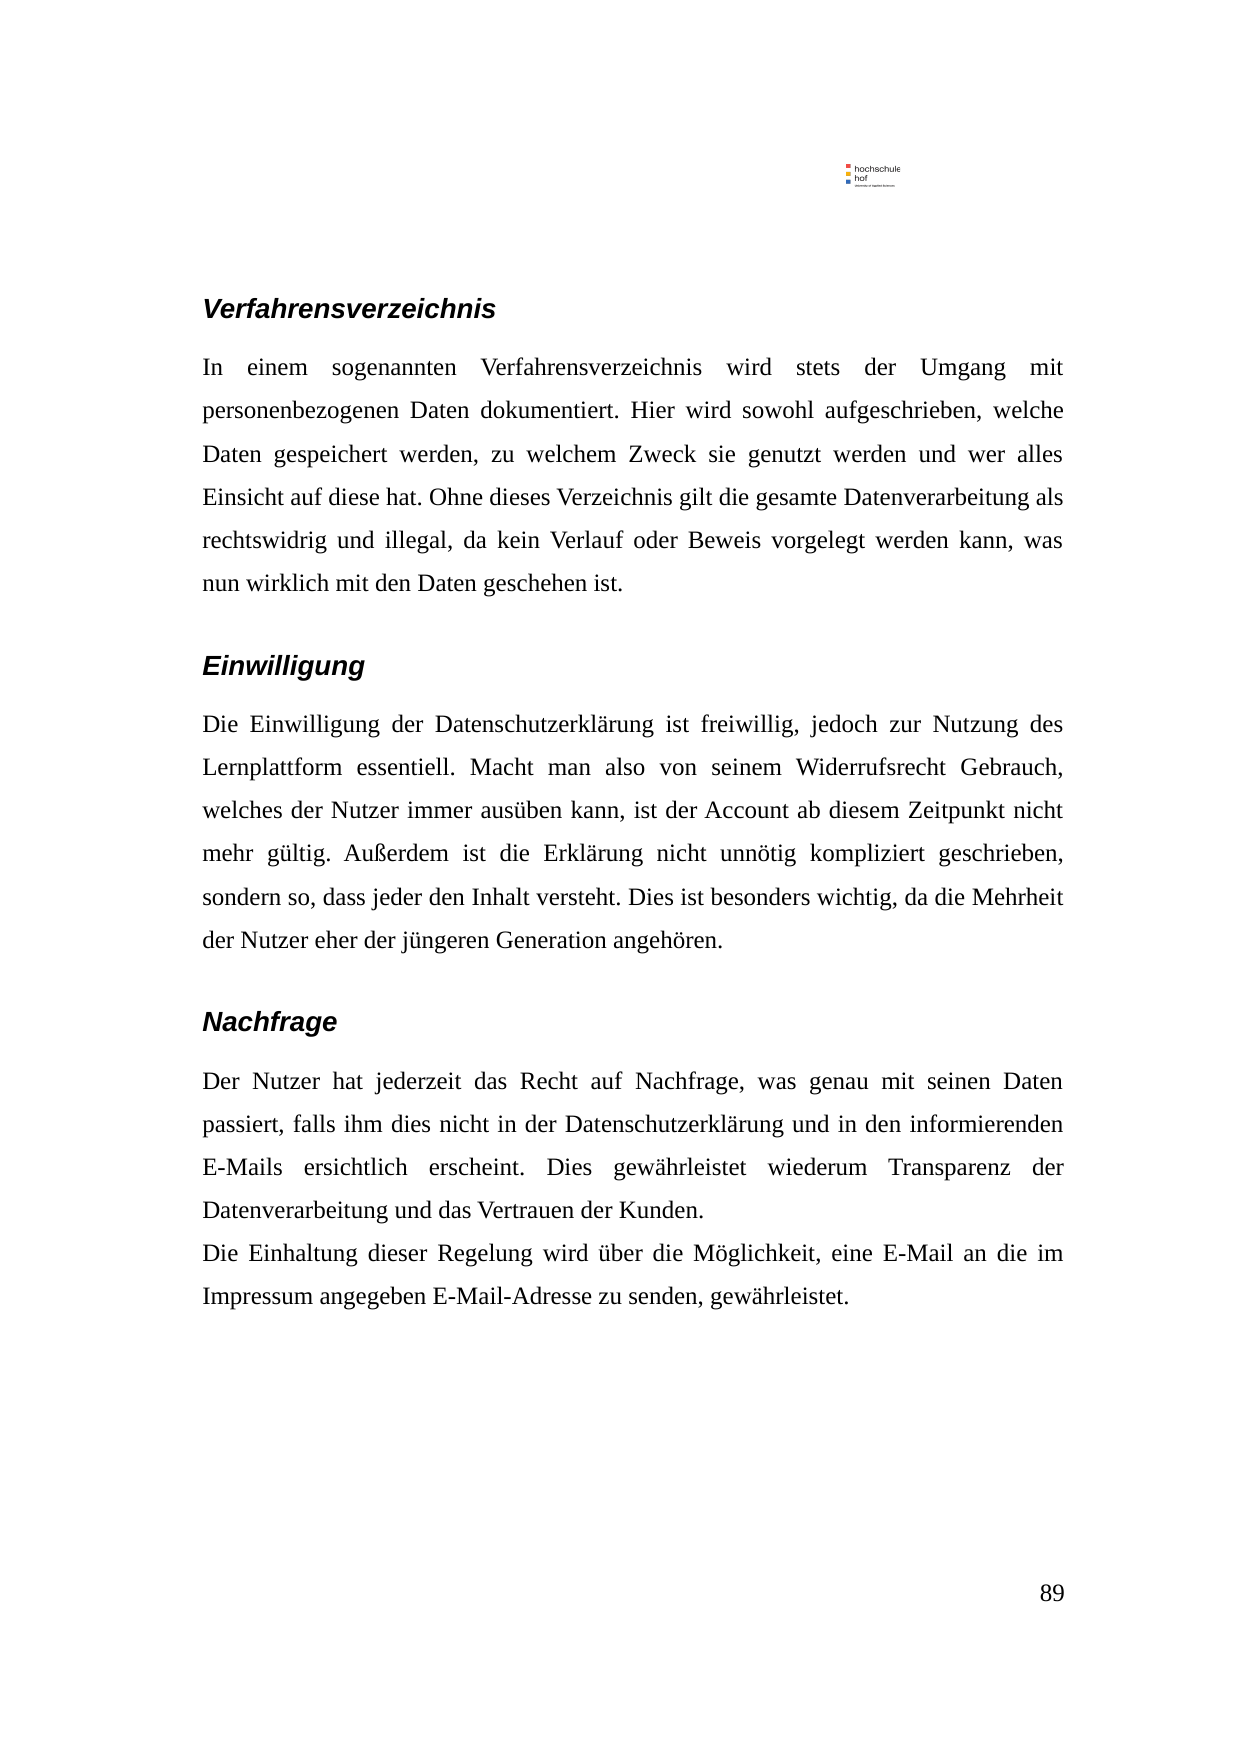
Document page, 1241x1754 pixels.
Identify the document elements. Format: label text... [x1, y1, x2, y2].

text In einem sogenannten Verfahrensverzeichnis wird stets der Umgang mit personenbezogenen Daten dokumentiert. Hier wird sowohl aufgeschrieben, welche Daten gespeichert werden, zu welchem Zweck sie genutzt werden und wer alles Einsicht auf diese hat. Ohne dieses Verzeichnis gilt die gesamte Datenverarbeitung als rechtswidrig und illegal, da kein Verlauf oder Beweis vorgelegt werden kann, was nun wirklich mit den Daten geschehen ist. [202, 352, 1064, 597]
subtitle Einwilligung [202, 649, 1064, 681]
text Die Einwilligung der Datenschutzerklärung ist freiwillig, jedoch zur Nutzung des Lernplattform essentiell. Macht man also von seinem Widerrufsrecht Gebrauch, welches der Nutzer immer ausüben kann, ist der Account ab diesem Zeitpunkt nicht mehr gültig. Außerdem ist die Erklärung nicht unnötig kompliziert geschrieben, sondern so, dass jeder den Inhalt versteht. Dies ist besonders wichtig, da die Mehrheit der Nutzer eher der jüngeren Generation angehören. [202, 709, 1064, 953]
text Die Einhaltung dieser Regelung wird über die Möglichkeit, eine E-Mail an die im Impressum angegeben E-Mail-Adresse zu senden, gewährleistet. [202, 1238, 1064, 1310]
subtitle Nachfrage [202, 1006, 1064, 1037]
picture [846, 164, 901, 187]
subtitle Verfahrensverzeichnis [202, 292, 1064, 324]
text Der Nutzer hat jederzeit das Recht auf Nachfrage, was genau mit seinen Daten passiert, falls ihm dies nicht in der Datenschutzerklärung und in den informierenden E-Mails ersichtlich erscheint. Dies gewährleistet wiederum Transparenz der Datenverarbeitung und das Vertrauen der Kunden. [202, 1066, 1064, 1224]
